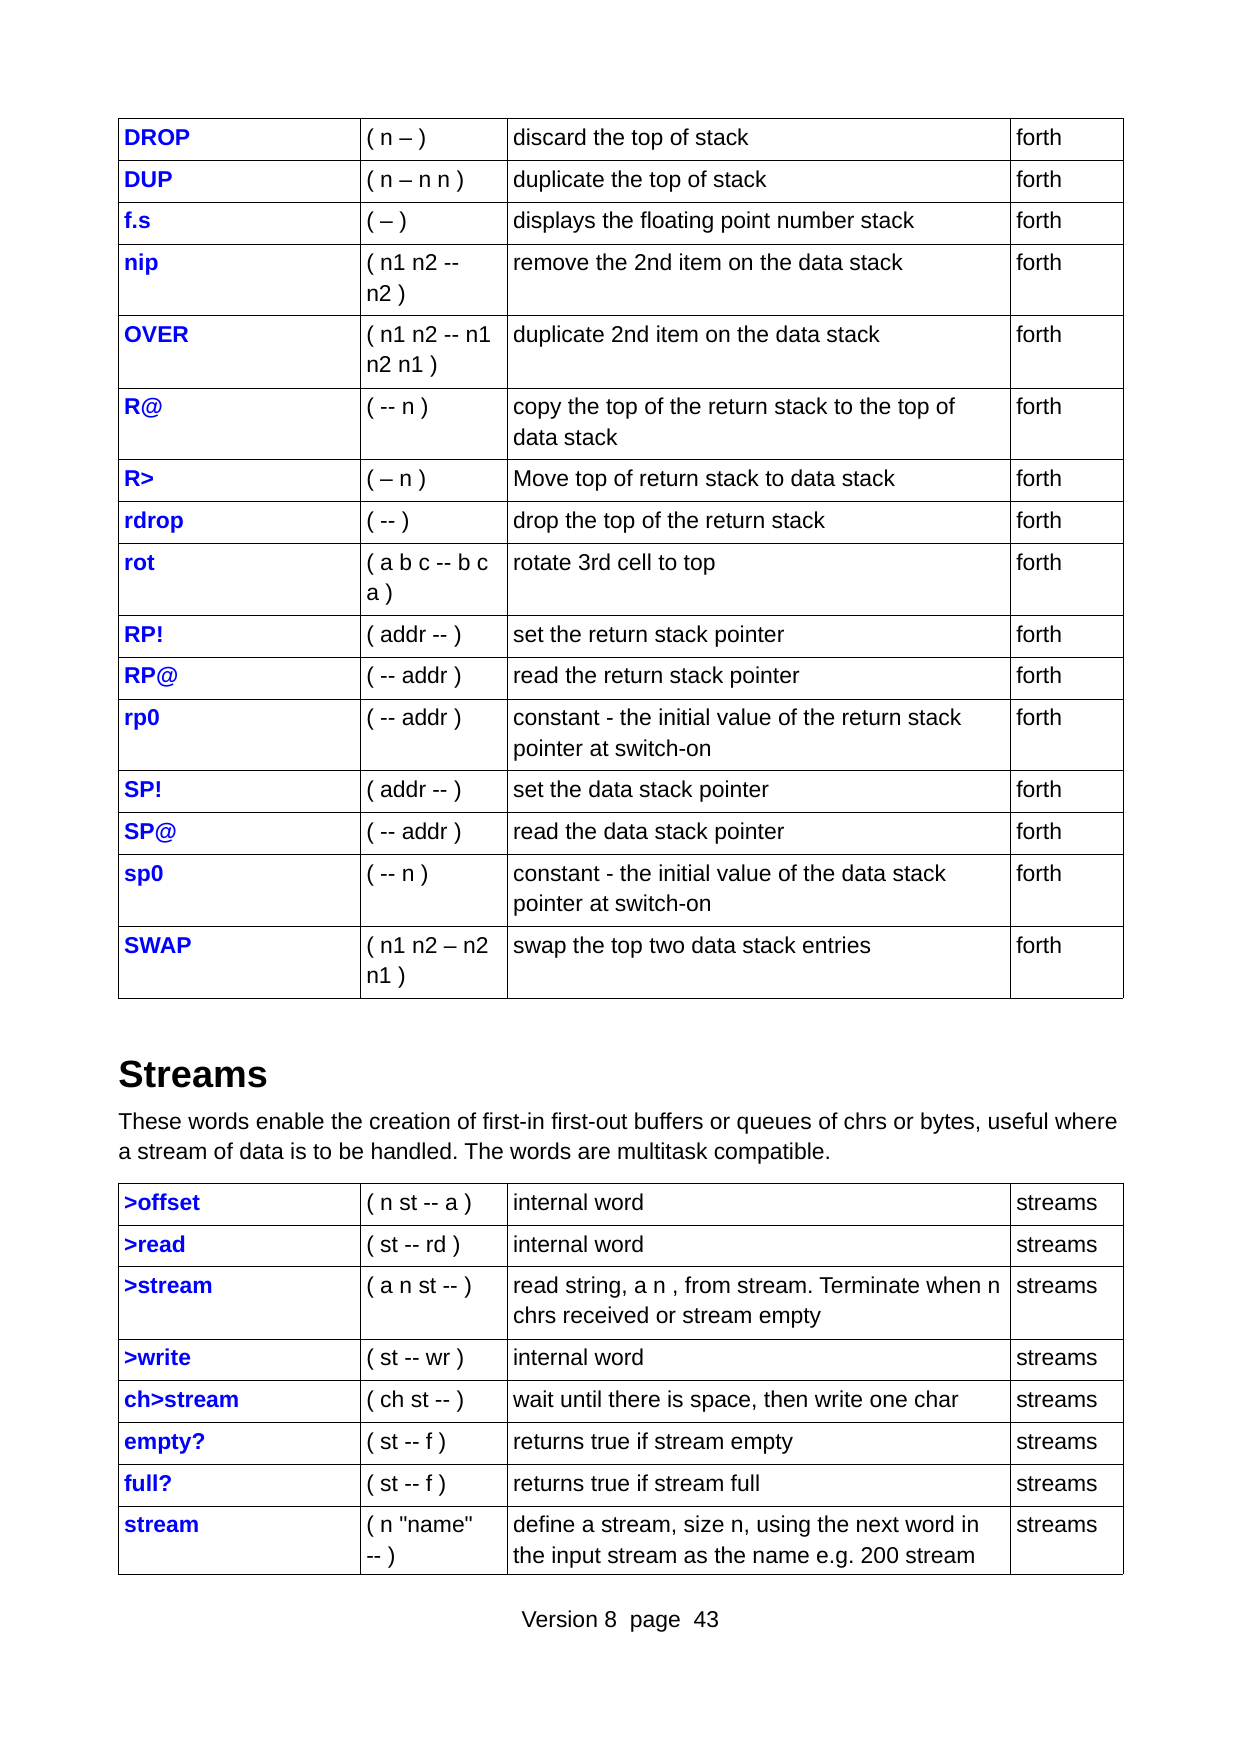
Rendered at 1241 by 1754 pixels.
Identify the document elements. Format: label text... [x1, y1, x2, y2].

table_cell forth [1011, 813, 1123, 854]
table_cell forth [1011, 927, 1123, 998]
table_cell OVER [119, 316, 360, 387]
table_cell ( -- addr ) [361, 658, 507, 698]
table_cell forth [1011, 502, 1123, 543]
table_cell ch>stream [119, 1381, 360, 1422]
table_cell constant - the initial value of the data stack pointer at switch-on [508, 855, 1010, 926]
table_cell ( st -- rd ) [361, 1226, 507, 1266]
table_cell Move top of return stack to data stack [508, 460, 1010, 501]
table_cell forth [1011, 161, 1123, 202]
table_cell rp0 [119, 700, 360, 770]
text These words enable the creation of first-in first-out buffers or queues of chrs or bytes, useful where a stream of data is to be handled. The words are multitask compatible. [118, 1108, 1122, 1164]
table_header ( n st -- a ) [361, 1184, 507, 1225]
table_cell ( n "name" -- ) [361, 1507, 507, 1574]
table_cell ( ch st -- ) [361, 1381, 507, 1422]
table_cell ( n1 n2 -- n1 n2 n1 ) [361, 316, 507, 387]
table_cell copy the top of the return stack to the top of data stack [508, 389, 1010, 459]
table_cell forth [1011, 855, 1123, 926]
table_cell read the return stack pointer [508, 658, 1010, 698]
table_cell >read [119, 1226, 360, 1266]
table_cell ( a b c -- b c a ) [361, 544, 507, 615]
table_cell read the data stack pointer [508, 813, 1010, 854]
table_cell ( -- n ) [361, 855, 507, 926]
table_cell returns true if stream empty [508, 1423, 1010, 1464]
table_cell R> [119, 460, 360, 501]
table_cell forth [1011, 389, 1123, 459]
table_cell swap the top two data stack entries [508, 927, 1010, 998]
table_cell rdrop [119, 502, 360, 543]
table_cell internal word [508, 1340, 1010, 1380]
table_cell forth [1011, 316, 1123, 387]
table_cell ( -- n ) [361, 389, 507, 459]
table_cell streams [1011, 1381, 1123, 1422]
table_cell ( -- addr ) [361, 700, 507, 770]
table_cell forth [1011, 658, 1123, 698]
table_cell f.s [119, 203, 360, 243]
table_cell forth [1011, 119, 1123, 160]
table_cell DROP [119, 119, 360, 160]
table_cell ( – ) [361, 203, 507, 243]
table_cell RP@ [119, 658, 360, 698]
table_header internal word [508, 1184, 1010, 1225]
table_header streams [1011, 1184, 1123, 1225]
table_cell drop the top of the return stack [508, 502, 1010, 543]
table_cell ( -- addr ) [361, 813, 507, 854]
table_cell ( addr -- ) [361, 616, 507, 657]
subtitle Streams [118, 1052, 1122, 1095]
table_cell set the data stack pointer [508, 771, 1010, 812]
table_cell ( n1 n2 -- n2 ) [361, 245, 507, 315]
table_cell >stream [119, 1267, 360, 1338]
table_cell ( n – ) [361, 119, 507, 160]
table_cell returns true if stream full [508, 1465, 1010, 1506]
table_cell full? [119, 1465, 360, 1506]
table_cell forth [1011, 771, 1123, 812]
table_cell SP@ [119, 813, 360, 854]
table_cell streams [1011, 1423, 1123, 1464]
table_cell duplicate the top of stack [508, 161, 1010, 202]
table_cell discard the top of stack [508, 119, 1010, 160]
table_cell nip [119, 245, 360, 315]
table_cell forth [1011, 700, 1123, 770]
table_cell RP! [119, 616, 360, 657]
table_cell ( -- ) [361, 502, 507, 543]
table_cell remove the 2nd item on the data stack [508, 245, 1010, 315]
table_cell ( st -- wr ) [361, 1340, 507, 1380]
table_cell R@ [119, 389, 360, 459]
table_cell internal word [508, 1226, 1010, 1266]
table_cell forth [1011, 616, 1123, 657]
table_cell SWAP [119, 927, 360, 998]
table_cell DUP [119, 161, 360, 202]
table_cell forth [1011, 203, 1123, 243]
table_cell constant - the initial value of the return stack pointer at switch-on [508, 700, 1010, 770]
table_cell ( – n ) [361, 460, 507, 501]
table_cell define a stream, size n, using the next word in the input stream as the name e.g. 200 stream [508, 1507, 1010, 1574]
table_cell >write [119, 1340, 360, 1380]
table_cell rotate 3rd cell to top [508, 544, 1010, 615]
table_cell streams [1011, 1465, 1123, 1506]
table_cell wait until there is space, then write one char [508, 1381, 1010, 1422]
table_cell streams [1011, 1267, 1123, 1338]
table_cell set the return stack pointer [508, 616, 1010, 657]
table_cell displays the floating point number stack [508, 203, 1010, 243]
table_cell stream [119, 1507, 360, 1574]
table_cell ( n – n n ) [361, 161, 507, 202]
table_cell ( addr -- ) [361, 771, 507, 812]
table_cell sp0 [119, 855, 360, 926]
table_header >offset [119, 1184, 360, 1225]
table_cell forth [1011, 245, 1123, 315]
table_cell streams [1011, 1507, 1123, 1574]
table_cell rot [119, 544, 360, 615]
table_cell ( st -- f ) [361, 1423, 507, 1464]
table_cell streams [1011, 1226, 1123, 1266]
table_cell read string, a n , from stream. Terminate when n chrs received or stream empty [508, 1267, 1010, 1338]
table_cell ( a n st -- ) [361, 1267, 507, 1338]
table_cell SP! [119, 771, 360, 812]
table_cell streams [1011, 1340, 1123, 1380]
table_cell ( st -- f ) [361, 1465, 507, 1506]
table_cell forth [1011, 544, 1123, 615]
table_cell ( n1 n2 – n2 n1 ) [361, 927, 507, 998]
table_cell forth [1011, 460, 1123, 501]
table_cell duplicate 2nd item on the data stack [508, 316, 1010, 387]
table_cell empty? [119, 1423, 360, 1464]
